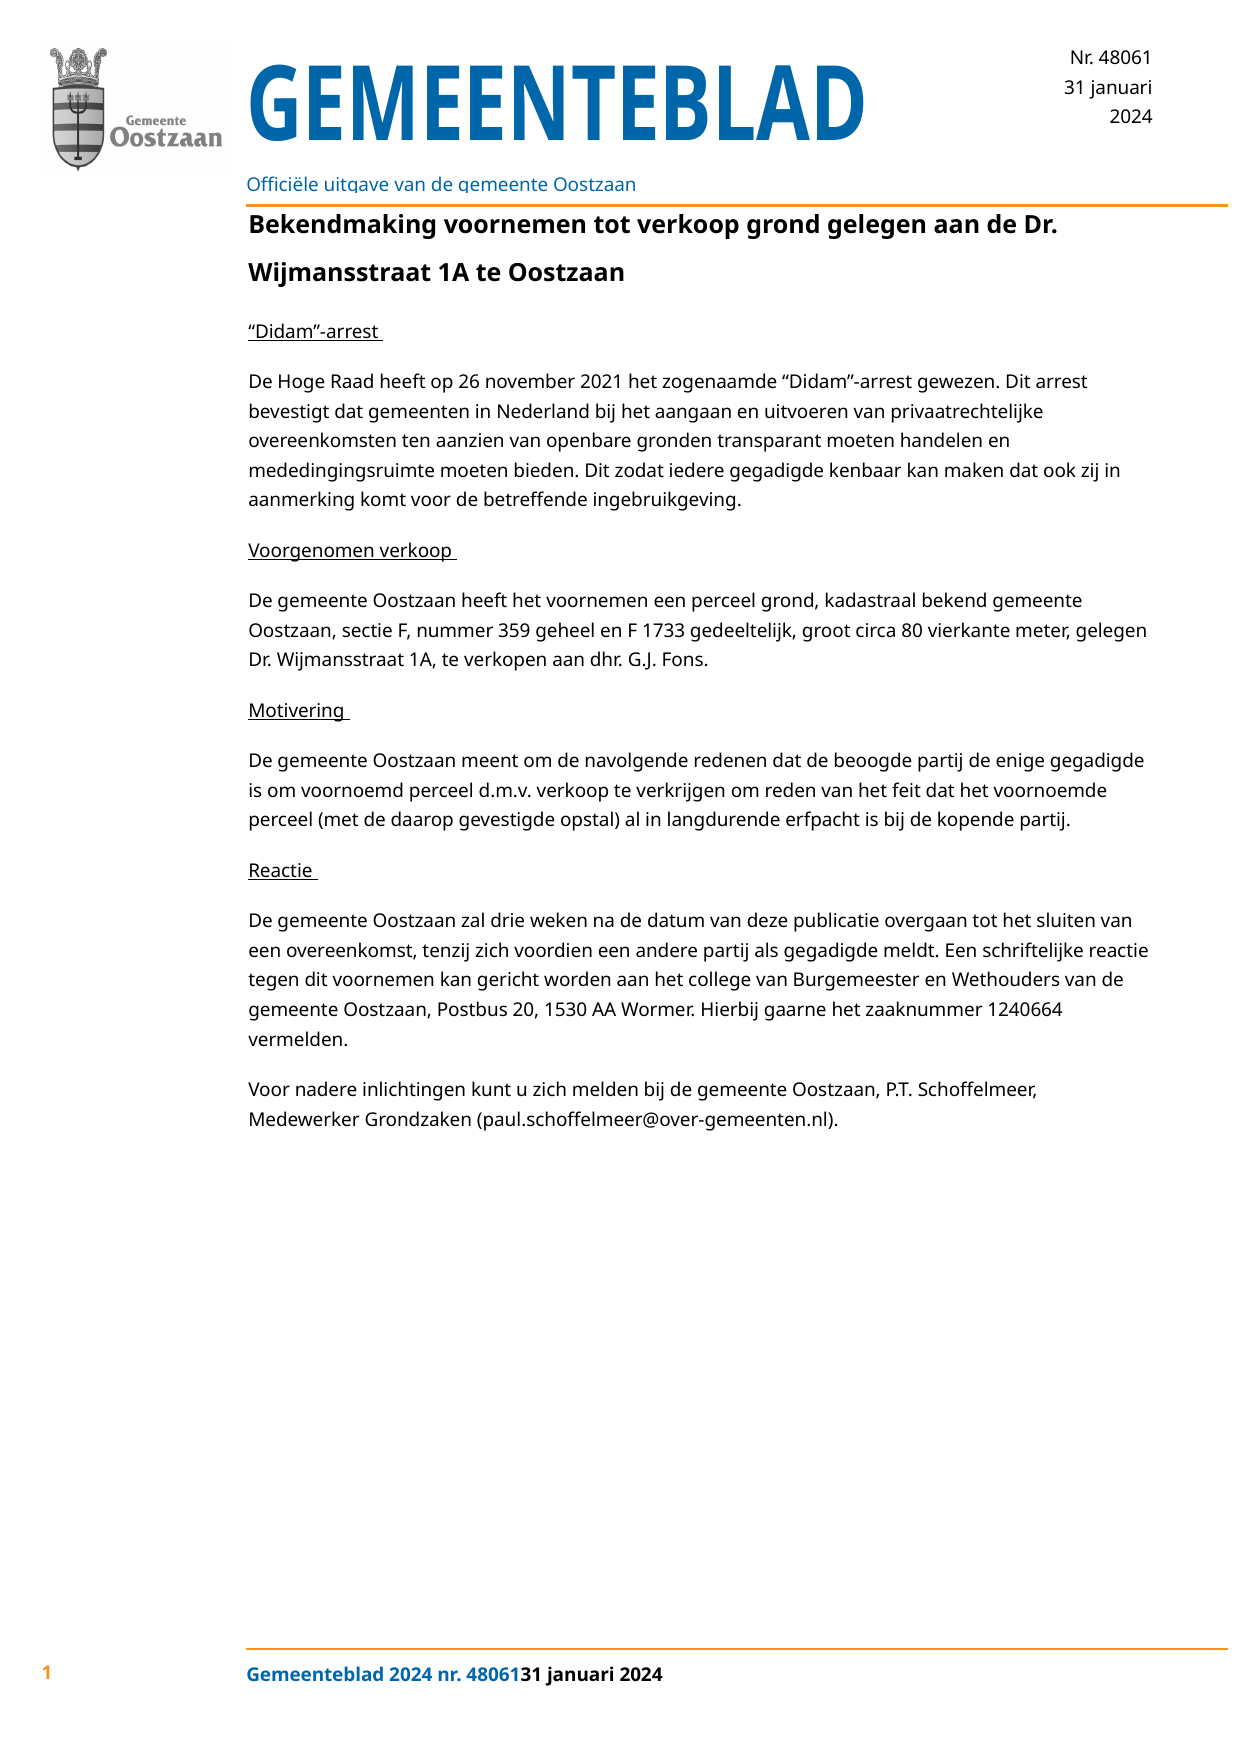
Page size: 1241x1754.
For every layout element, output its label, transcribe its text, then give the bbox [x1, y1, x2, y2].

text De Hoge Raad heeft op 26 november 2021 het zogenaamde “Didam”-arrest gewezen. Dit arrest bevestigt dat gemeenten in Nederland bij het aangaan en uitvoeren van privaatrechtelijke overeenkomsten ten aanzien van openbare gronden transparant moeten handelen en mededingingsruimte moeten bieden. Dit zodat iedere gegadigde kenbaar kan maken dat ook zij in aanmerking komt voor de betreffende ingebruikgeving. [248, 368, 1152, 512]
text Reactie [248, 857, 1152, 883]
text Motivering [248, 697, 1152, 723]
picture [41, 47, 231, 172]
text Bekendmaking voornemen tot verkoop grond gelegen aan de Dr. Wijmansstraat 1A te Oostzaan [248, 207, 1152, 288]
text “Didam”-arrest [248, 318, 1152, 344]
text De gemeente Oostzaan meent om de navolgende redenen dat de beoogde partij de enige gegadigde is om voornoemd perceel d.m.v. verkoop te verkrijgen om reden van het feit dat het voornoemde perceel (met de daarop gevestigde opstal) al in langdurende erfpacht is bij de kopende partij. [248, 747, 1152, 832]
text Voor nadere inlichtingen kunt u zich melden bij de gemeente Oostzaan, P.T. Schoffelmeer, Medewerker Grondzaken (paul.schoffelmeer@over-gemeenten.nl). [248, 1076, 1152, 1132]
text Voorgenomen verkoop [248, 537, 1152, 563]
text De gemeente Oostzaan zal drie weken na de datum van deze publicatie overgaan tot het sluiten van een overeenkomst, tenzij zich voordien een andere partij als gegadigde meldt. Een schriftelijke reactie tegen dit voornemen kan gericht worden aan het college van Burgemeester en Wethouders van de gemeente Oostzaan, Postbus 20, 1530 AA Wormer. Hierbij gaarne het zaaknummer 1240664 vermelden. [248, 907, 1152, 1052]
text De gemeente Oostzaan heeft het voornemen een perceel grond, kadastraal bekend gemeente Oostzaan, sectie F, nummer 359 geheel en F 1733 gedeeltelijk, groot circa 80 vierkante meter, gelegen Dr. Wijmansstraat 1A, te verkopen aan dhr. G.J. Fons. [248, 587, 1152, 672]
